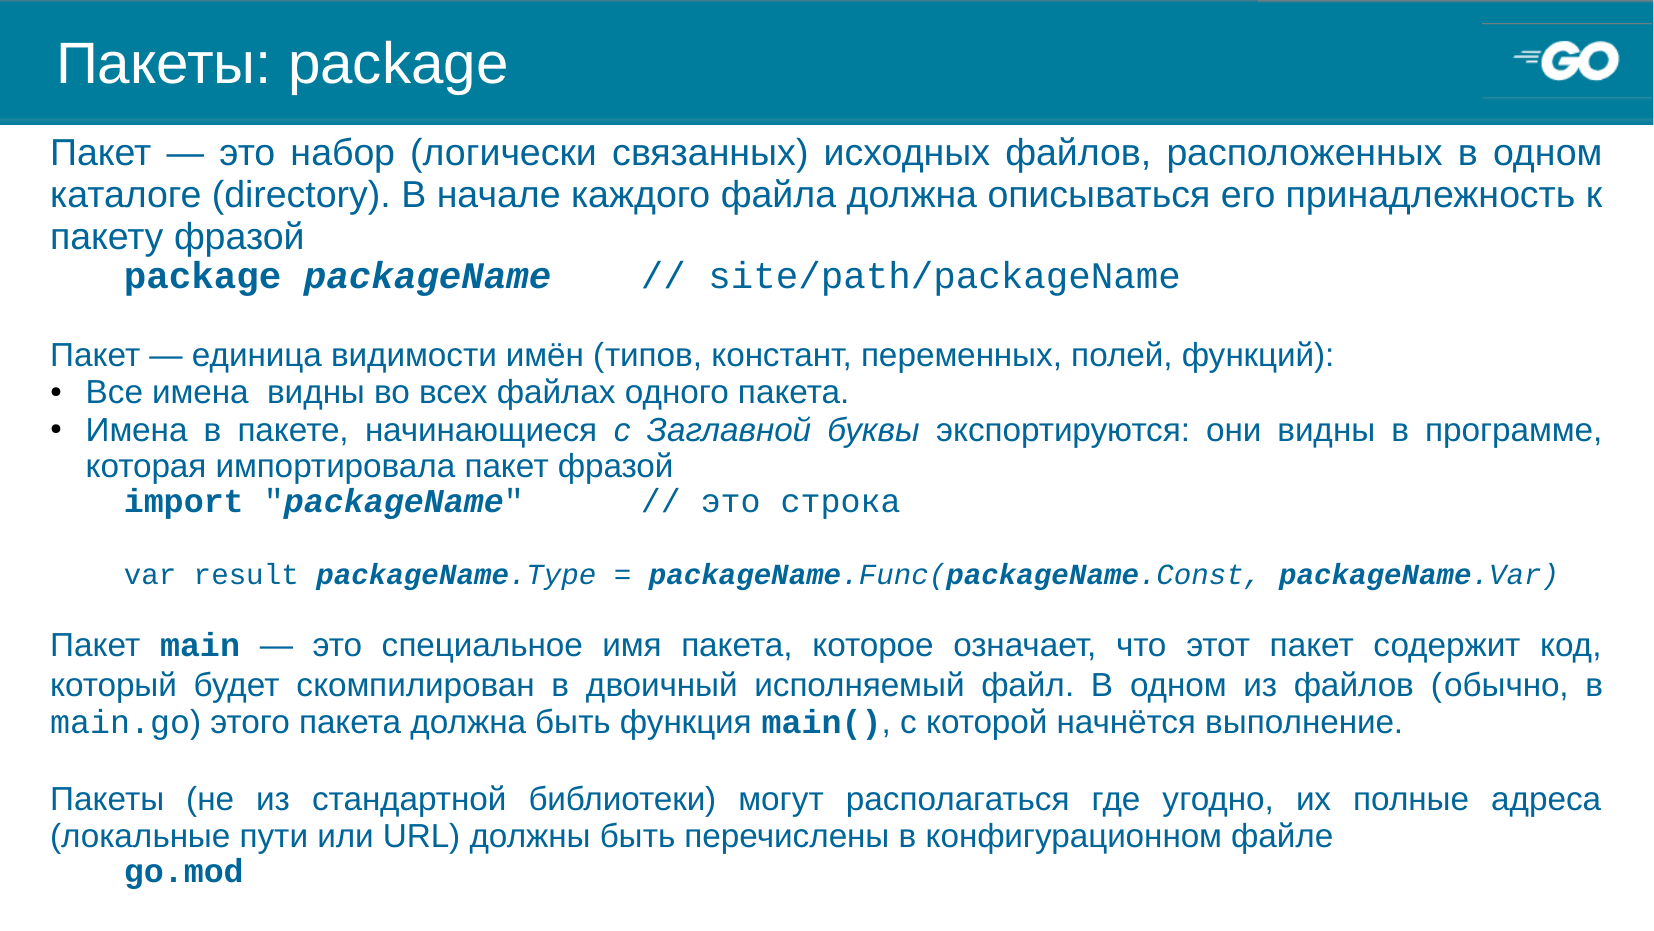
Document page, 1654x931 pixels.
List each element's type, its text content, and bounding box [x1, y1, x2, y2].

text_box Пакет — это набор (логически связанных) исходных файлов, расположенных в одном каталоге (directory). В начале каждого файла должна описываться его принадлежность к пакету фразой package packageName // site/path/packageName Пакет — единица видимости имён (типов, констант, переменных, полей, функций): Все имена видны во всех файлах одного пакета. Имена в пакете, начинающиеся с Заглавной буквы экспортируются: они видны в программе, которая импортировала пакет фразой import "packageName" // это строка var result packageName.Type = packageName.Func(packageName.Const, packageName.Var) Пакет main — это специальное имя пакета, которое означает, что этот пакет содержит код, который будет скомпилирован в двоичный исполняемый файл. В одном из файлов (обычно, в main.go) этого пакета должна быть функция main(), с которой начнётся выполнение. Пакеты (не из стандартной библиотеки) могут располагаться где угодно, их полные адреса (локальные пути или URL) должны быть перечислены в конфигурационном файле go.mod [35, 124, 1619, 900]
picture [1542, 41, 1619, 81]
text_box Пакеты: package [41, 23, 1495, 104]
